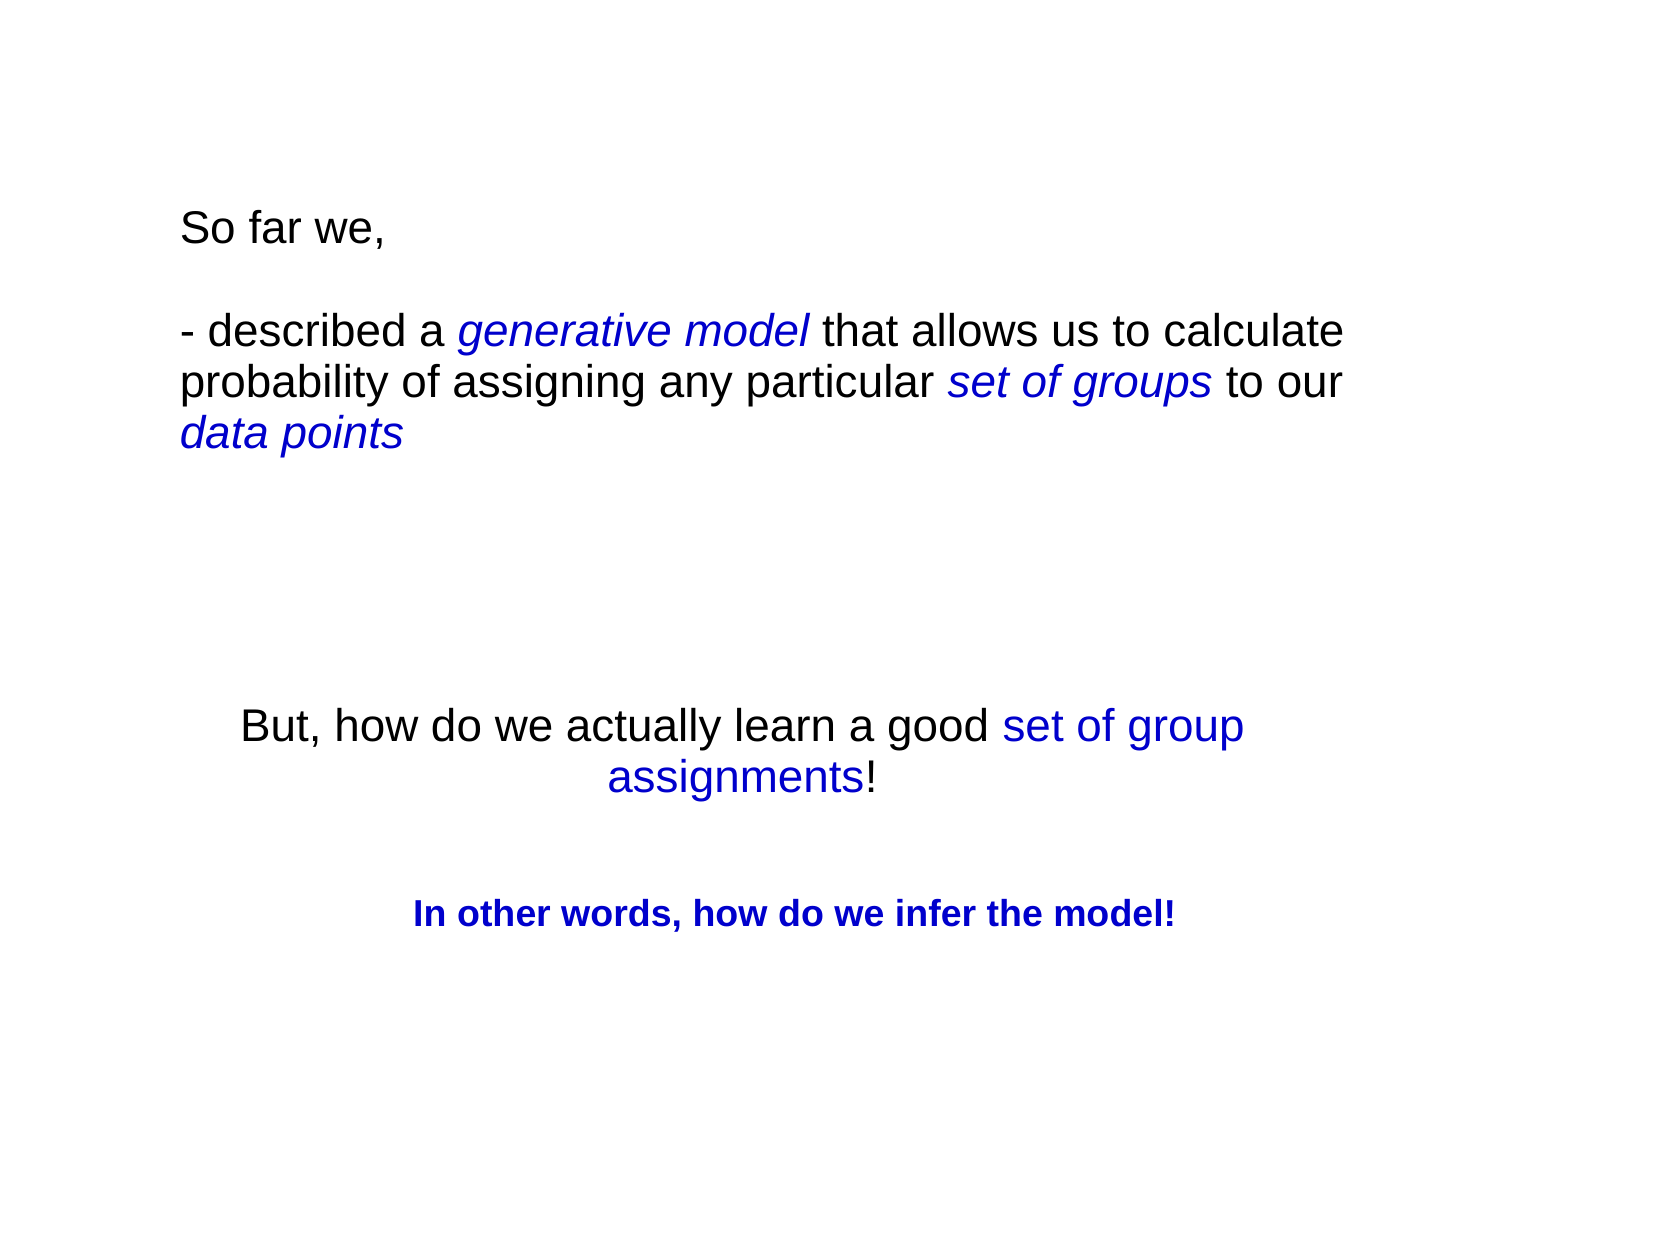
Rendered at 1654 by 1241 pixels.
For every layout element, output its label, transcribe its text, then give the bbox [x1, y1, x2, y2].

text_box But, how do we actually learn a good set of group assignments! [120, 692, 1366, 811]
text_box In other words, how do we infer the model! [240, 885, 1351, 942]
text_box So far we, - described a generative model that allows us to calculate probability of assigning any particular set of groups to our data points [165, 195, 1366, 467]
